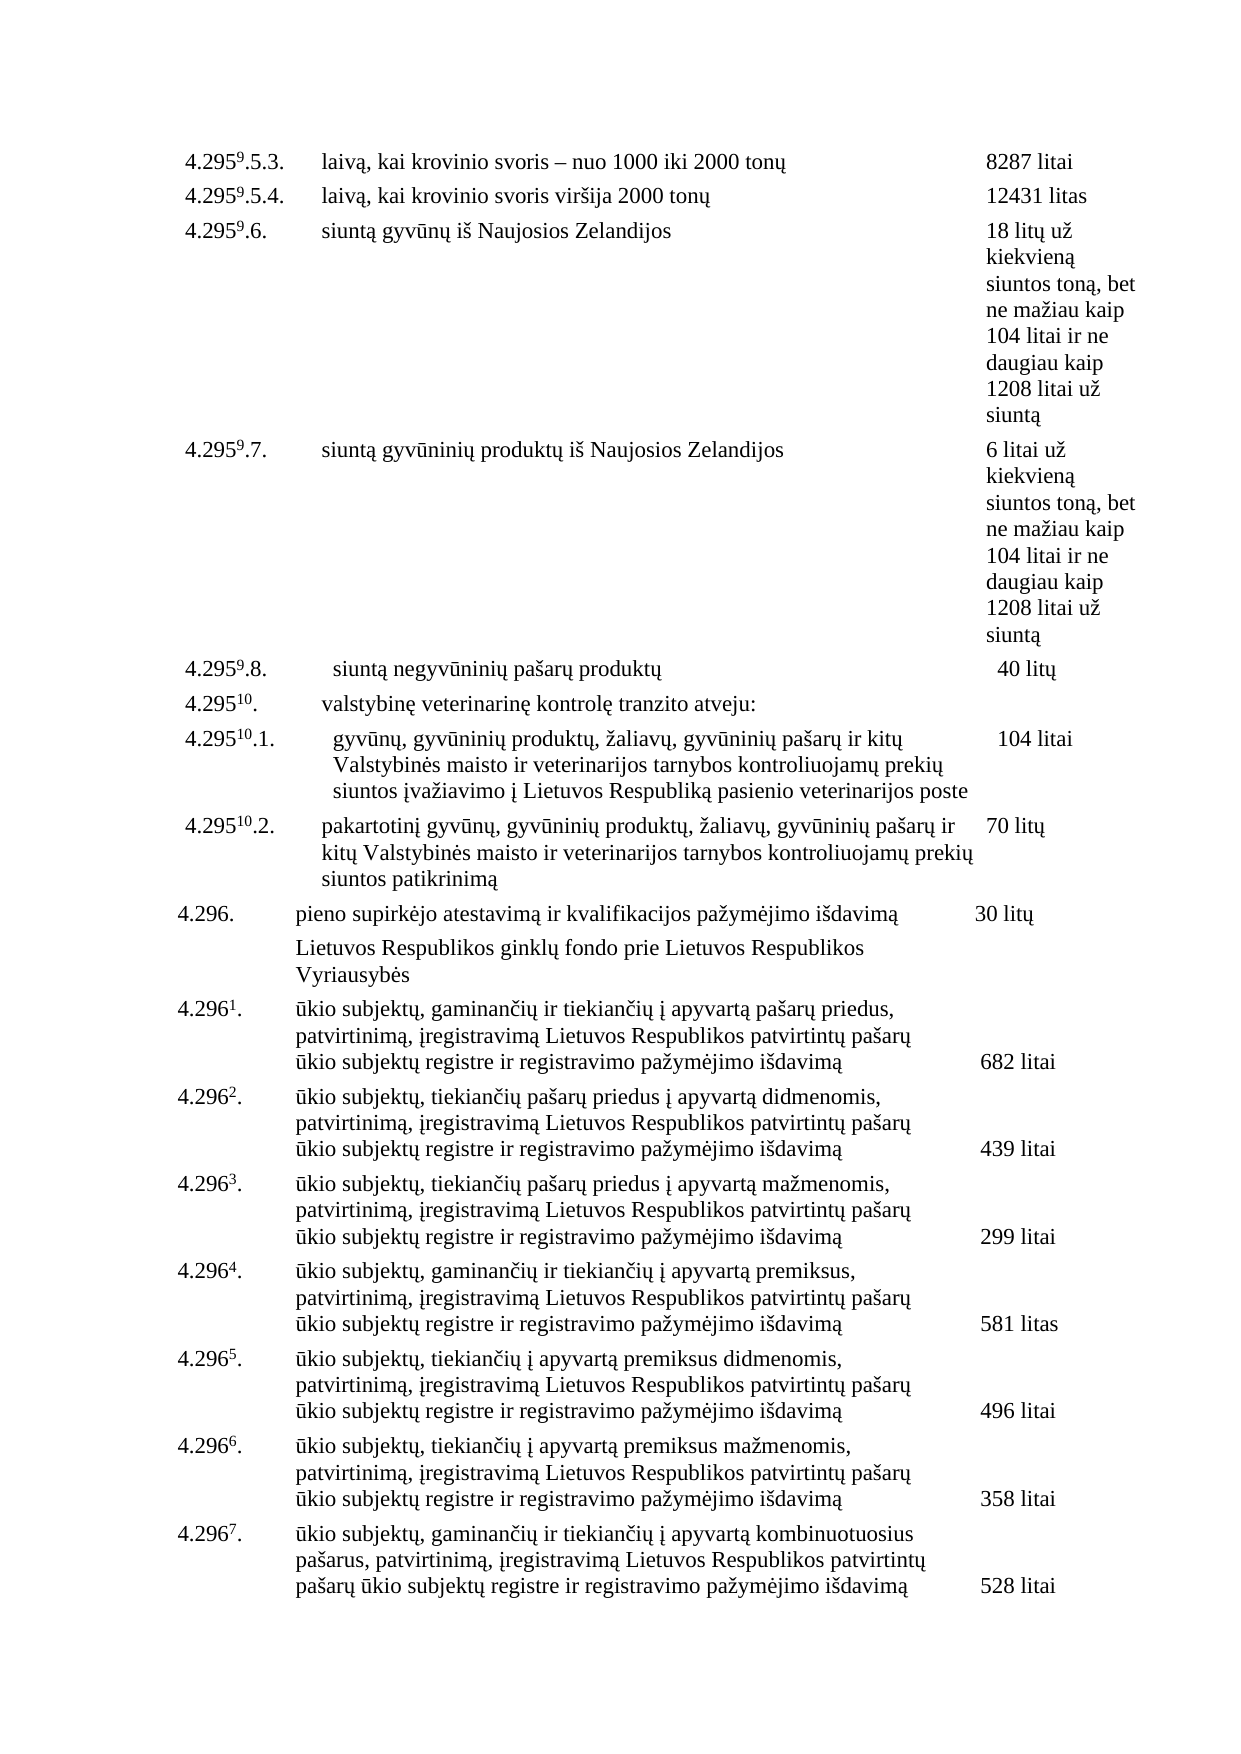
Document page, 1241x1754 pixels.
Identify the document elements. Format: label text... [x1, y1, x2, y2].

text 4.2965. ūkio subjektų, tiekiančių į apyvartą premiksus didmenomis, patvirtinimą, įregistravimą Lietuvos Respublikos patvirtintų pašarų ūkio subjektų registre ir registravimo pažymėjimo išdavimą 496 litai [177, 1345, 1122, 1424]
table_cell 12431 litas [986, 183, 1148, 217]
table_cell 4.29510.2. [174, 812, 321, 899]
table_cell 104 litai [986, 725, 1148, 812]
text 4.2964. ūkio subjektų, gaminančių ir tiekiančių į apyvartą premiksus, patvirtinimą, įregistravimą Lietuvos Respublikos patvirtintų pašarų ūkio subjektų registre ir registravimo pažymėjimo išdavimą 581 litas [177, 1257, 1122, 1337]
text 4.2961. ūkio subjektų, gaminančių ir tiekiančių į apyvartą pašarų priedus, patvirtinimą, įregistravimą Lietuvos Respublikos patvirtintų pašarų ūkio subjektų registre ir registravimo pažymėjimo išdavimą 682 litai [177, 995, 1122, 1074]
table_cell 4.29510. [174, 690, 321, 725]
table_cell 4.29510.1. [174, 725, 321, 812]
table_cell siuntą gyvūnų iš Naujosios Zelandijos [321, 217, 986, 436]
table_cell 6 litai už kiekvieną siuntos toną, bet ne mažiau kaip 104 litai ir ne daugiau kaip 1208 litai už siuntą [986, 436, 1148, 655]
text 4.2962. ūkio subjektų, tiekiančių pašarų priedus į apyvartą didmenomis, patvirtinimą, įregistravimą Lietuvos Respublikos patvirtintų pašarų ūkio subjektų registre ir registravimo pažymėjimo išdavimą 439 litai [177, 1083, 1122, 1162]
text 4.2967. ūkio subjektų, gaminančių ir tiekiančių į apyvartą kombinuotuosius pašarus, patvirtinimą, įregistravimą Lietuvos Respublikos patvirtintų pašarų ūkio subjektų registre ir registravimo pažymėjimo išdavimą 528 litai [177, 1520, 1122, 1599]
text 4.296. pieno supirkėjo atestavimą ir kvalifikacijos pažymėjimo išdavimą 30 litų [177, 899, 1122, 926]
table_cell 70 litų [986, 812, 1148, 899]
table_cell pakartotinį gyvūnų, gyvūninių produktų, žaliavų, gyvūninių pašarų ir kitų Valstybinės maisto ir veterinarijos tarnybos kontroliuojamų prekių siuntos patikrinimą [321, 812, 986, 899]
table_cell 4.2959.5.3. [174, 148, 321, 182]
table_cell laivą, kai krovinio svoris viršija 2000 tonų [321, 183, 986, 217]
table_cell siuntą gyvūninių produktų iš Naujosios Zelandijos [321, 436, 986, 655]
table_cell 4.2959.7. [174, 436, 321, 655]
table_cell 40 litų [986, 655, 1148, 690]
table_cell 8287 litai [986, 148, 1148, 182]
table_cell gyvūnų, gyvūninių produktų, žaliavų, gyvūninių pašarų ir kitų Valstybinės maisto ir veterinarijos tarnybos kontroliuojamų prekių siuntos įvažiavimo į Lietuvos Respubliką pasienio veterinarijos poste [321, 725, 986, 812]
text 4.2963. ūkio subjektų, tiekiančių pašarų priedus į apyvartą mažmenomis, patvirtinimą, įregistravimą Lietuvos Respublikos patvirtintų pašarų ūkio subjektų registre ir registravimo pažymėjimo išdavimą 299 litai [177, 1170, 1122, 1249]
table_cell 4.2959.6. [174, 217, 321, 436]
table_cell 18 litų už kiekvieną siuntos toną, bet ne mažiau kaip 104 litai ir ne daugiau kaip 1208 litai už siuntą [986, 217, 1148, 436]
text Lietuvos Respublikos ginklų fondo prie Lietuvos Respublikos Vyriausybės [177, 934, 945, 987]
table_cell 4.2959.5.4. [174, 183, 321, 217]
table_cell laivą, kai krovinio svoris – nuo 1000 iki 2000 tonų [321, 148, 986, 182]
text 4.2966. ūkio subjektų, tiekiančių į apyvartą premiksus mažmenomis, patvirtinimą, įregistravimą Lietuvos Respublikos patvirtintų pašarų ūkio subjektų registre ir registravimo pažymėjimo išdavimą 358 litai [177, 1432, 1122, 1511]
table_cell siuntą negyvūninių pašarų produktų [321, 655, 986, 690]
table_cell 4.2959.8. [174, 655, 321, 690]
table_cell [986, 690, 1148, 725]
table_cell valstybinę veterinarinę kontrolę tranzito atveju: [321, 690, 986, 725]
